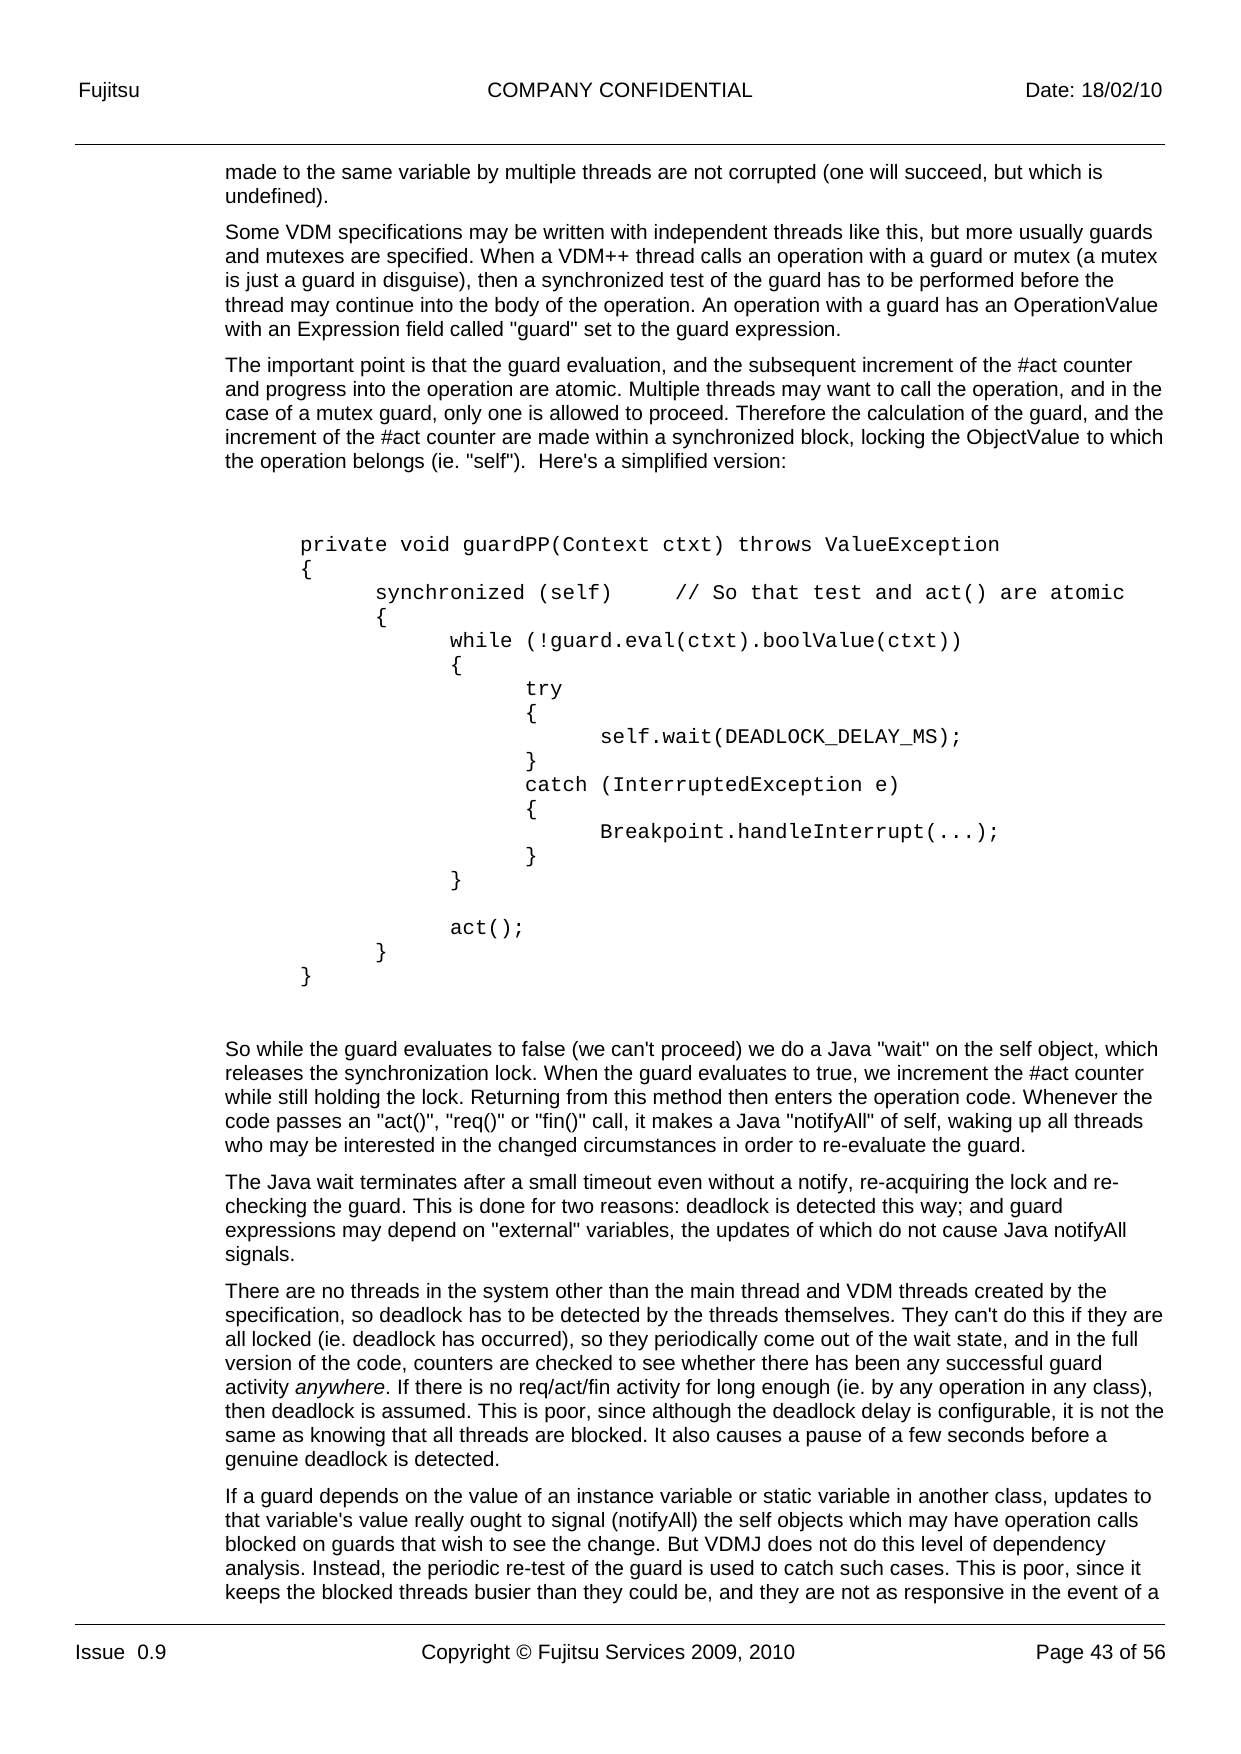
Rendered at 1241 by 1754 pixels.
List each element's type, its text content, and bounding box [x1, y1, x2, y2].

text } [225, 941, 1165, 965]
text The important point is that the guard evaluation, and the subsequent increment of the #act counter and progress into the operation are atomic. Multiple threads may want to call the operation, and in the case of a mutex guard, only one is allowed to proceed. Therefore the calculation of the guard, and the increment of the #act counter are made within a synchronized block, locking the ObjectValue to which the operation belongs (ie. "self"). Here's a simplified version: [225, 353, 1165, 473]
text } [225, 869, 1165, 893]
text { [225, 654, 1165, 678]
text made to the same variable by multiple threads are not corrupted (one will succeed, but which is undefined). [225, 160, 1165, 208]
text } [225, 749, 1165, 773]
text } [225, 965, 1165, 989]
text { [225, 702, 1165, 726]
text Breakpoint.handleInterrupt(...); [225, 821, 1165, 845]
text { [225, 558, 1165, 582]
text The Java wait terminates after a small timeout even without a notify, re-acquiring the lock and re-checking the guard. This is done for two reasons: deadlock is detected this way; and guard expressions may depend on "external" variables, the updates of which do not cause Java notifyAll signals. [225, 1170, 1165, 1266]
text { [225, 606, 1165, 630]
text } [225, 845, 1165, 869]
text catch (InterruptedException e) [225, 773, 1165, 797]
text There are no threads in the system other than the main thread and VDM threads created by the specification, so deadlock has to be detected by the threads themselves. They can't do this if they are all locked (ie. deadlock has occurred), so they periodically come out of the wait state, and in the full version of the code, counters are checked to see whether there has been any successful guard activity anywhere. If there is no req/act/fin activity for long enough (ie. by any operation in any class), then deadlock is assumed. This is poor, since although the deadlock delay is configurable, it is not the same as knowing that all threads are blocked. It also causes a pause of a few seconds before a genuine deadlock is detected. [225, 1278, 1165, 1471]
text private void guardPP(Context ctxt) throws ValueException [225, 534, 1165, 558]
text synchronized (self) // So that test and act() are atomic [225, 582, 1165, 606]
text try [225, 678, 1165, 702]
text while (!guard.eval(ctxt).boolValue(ctxt)) [225, 630, 1165, 654]
text So while the guard evaluates to false (we can't proceed) we do a Java "wait" on the self object, which releases the synchronization lock. When the guard evaluates to true, we increment the #act counter while still holding the lock. Returning from this method then enters the operation code. Whenever the code passes an "act()", "req()" or "fin()" call, it makes a Java "notifyAll" of self, waking up all threads who may be interested in the changed circumstances in order to re-evaluate the guard. [225, 1037, 1165, 1157]
text { [225, 797, 1165, 821]
text act(); [225, 917, 1165, 941]
text If a guard depends on the value of an instance variable or static variable in another class, updates to that variable's value really ought to signal (notifyAll) the self objects which may have operation calls blocked on guards that wish to see the change. But VDMJ does not do this level of dependency analysis. Instead, the periodic re-test of the guard is used to catch such cases. This is poor, since it keeps the blocked threads busier than they could be, and they are not as responsive in the event of a [225, 1483, 1165, 1604]
text Some VDM specifications may be written with independent threads like this, but more usually guards and mutexes are specified. When a VDM++ thread calls an operation with a guard or mutex (a mutex is just a guard in disguise), then a synchronized test of the guard has to be performed before the thread may continue into the body of the operation. An operation with a guard has an OperationValue with an Expression field called "guard" set to the guard expression. [225, 220, 1165, 341]
text self.wait(DEADLOCK_DELAY_MS); [225, 726, 1165, 749]
